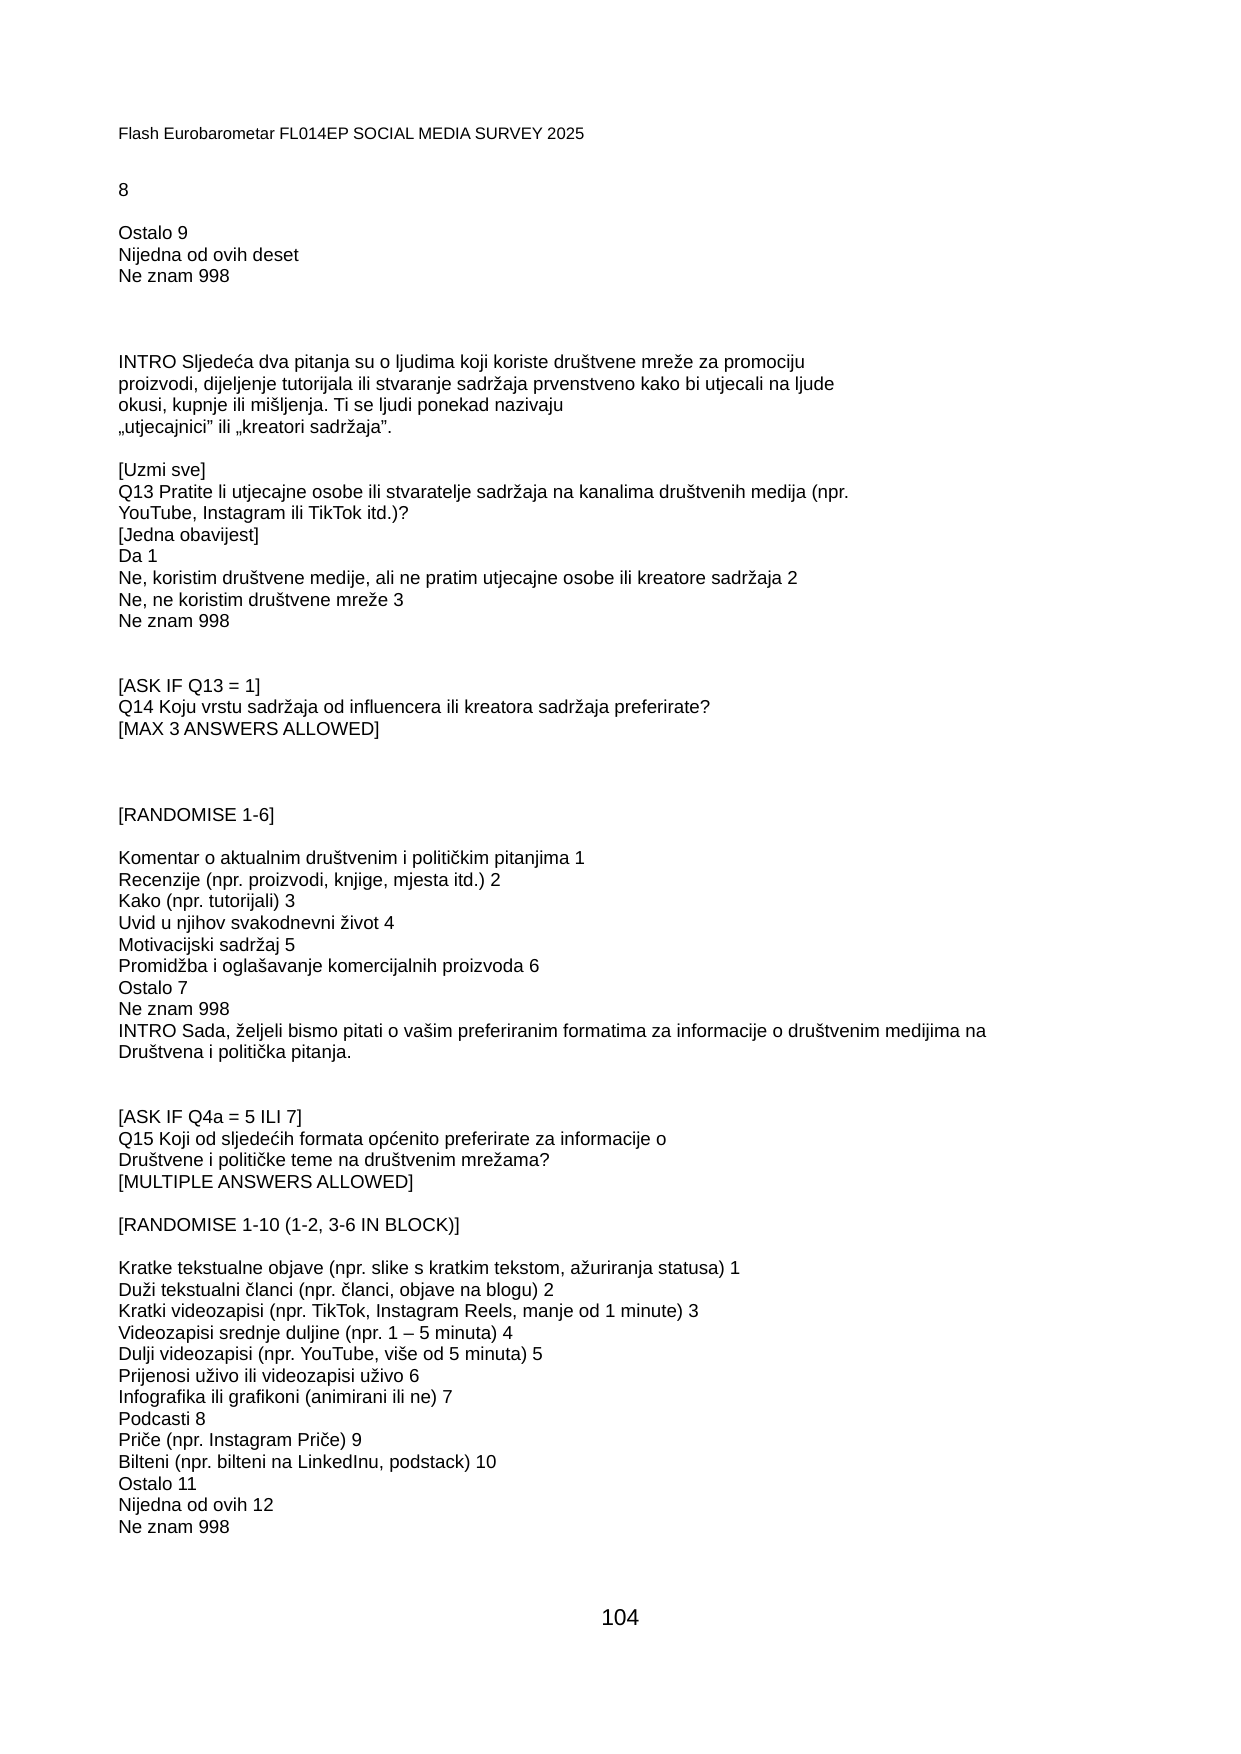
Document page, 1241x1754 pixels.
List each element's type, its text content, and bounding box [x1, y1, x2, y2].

text Ostalo 7 [118, 976, 1122, 998]
text Komentar o aktualnim društvenim i političkim pitanjima 1 [118, 847, 1122, 869]
text Videozapisi srednje duljine (npr. 1 – 5 minuta) 4 [118, 1321, 1122, 1343]
text Društvena i politička pitanja. [118, 1041, 1122, 1063]
text Q13 Pratite li utjecajne osobe ili stvaratelje sadržaja na kanalima društvenih medija (npr. [118, 481, 1122, 502]
text okusi, kupnje ili mišljenja. Ti se ljudi ponekad nazivaju [118, 394, 1122, 416]
text Prijenosi uživo ili videozapisi uživo 6 [118, 1364, 1122, 1386]
text [MAX 3 ANSWERS ALLOWED] [118, 718, 1122, 739]
text Podcasti 8 [118, 1408, 1122, 1429]
text Dulji videozapisi (npr. YouTube, više od 5 minuta) 5 [118, 1343, 1122, 1364]
text Bilteni (npr. bilteni na LinkedInu, podstack) 10 [118, 1451, 1122, 1472]
text YouTube, Instagram ili TikTok itd.)? [118, 502, 1122, 524]
text [MULTIPLE ANSWERS ALLOWED] [118, 1171, 1122, 1192]
text Recenzije (npr. proizvodi, knjige, mjesta itd.) 2 [118, 869, 1122, 890]
text Q15 Koji od sljedećih formata općenito preferirate za informacije o [118, 1127, 1122, 1149]
text 8 [118, 179, 1122, 200]
text Da 1 [118, 545, 1122, 567]
text Ne, ne koristim društvene mreže 3 [118, 588, 1122, 610]
text Nijedna od ovih 12 [118, 1494, 1122, 1516]
text Duži tekstualni članci (npr. članci, objave na blogu) 2 [118, 1278, 1122, 1300]
text [ASK IF Q13 = 1] [118, 674, 1122, 696]
text Ne znam 998 [118, 998, 1122, 1019]
text Ostalo 11 [118, 1472, 1122, 1494]
text Kratki videozapisi (npr. TikTok, Instagram Reels, manje od 1 minute) 3 [118, 1300, 1122, 1321]
text proizvodi, dijeljenje tutorijala ili stvaranje sadržaja prvenstveno kako bi utjecali na ljude [118, 373, 1122, 394]
text [Uzmi sve] [118, 459, 1122, 481]
text Q14 Koju vrstu sadržaja od influencera ili kreatora sadržaja preferirate? [118, 696, 1122, 718]
text Priče (npr. Instagram Priče) 9 [118, 1429, 1122, 1451]
text Ne, koristim društvene medije, ali ne pratim utjecajne osobe ili kreatore sadržaja 2 [118, 567, 1122, 588]
text [ASK IF Q4a = 5 ILI 7] [118, 1106, 1122, 1127]
text Ne znam 998 [118, 265, 1122, 286]
text Infografika ili grafikoni (animirani ili ne) 7 [118, 1386, 1122, 1408]
text INTRO Sljedeća dva pitanja su o ljudima koji koriste društvene mreže za promociju [118, 351, 1122, 373]
text Ne znam 998 [118, 1516, 1122, 1537]
text Nijedna od ovih deset [118, 243, 1122, 265]
text [Jedna obavijest] [118, 524, 1122, 545]
text Društvene i političke teme na društvenim mrežama? [118, 1149, 1122, 1171]
text Kako (npr. tutorijali) 3 [118, 890, 1122, 912]
text Ostalo 9 [118, 222, 1122, 243]
text Promidžba i oglašavanje komercijalnih proizvoda 6 [118, 955, 1122, 976]
text [RANDOMISE 1-6] [118, 804, 1122, 826]
text INTRO Sada, željeli bismo pitati o vašim preferiranim formatima za informacije o društvenim medijima na [118, 1019, 1122, 1041]
text „utjecajnici” ili „kreatori sadržaja”. [118, 416, 1122, 437]
text Ne znam 998 [118, 610, 1122, 631]
text Uvid u njihov svakodnevni život 4 [118, 912, 1122, 933]
text [RANDOMISE 1-10 (1-2, 3-6 IN BLOCK)] [118, 1214, 1122, 1235]
text Motivacijski sadržaj 5 [118, 933, 1122, 955]
text Kratke tekstualne objave (npr. slike s kratkim tekstom, ažuriranja statusa) 1 [118, 1257, 1122, 1278]
